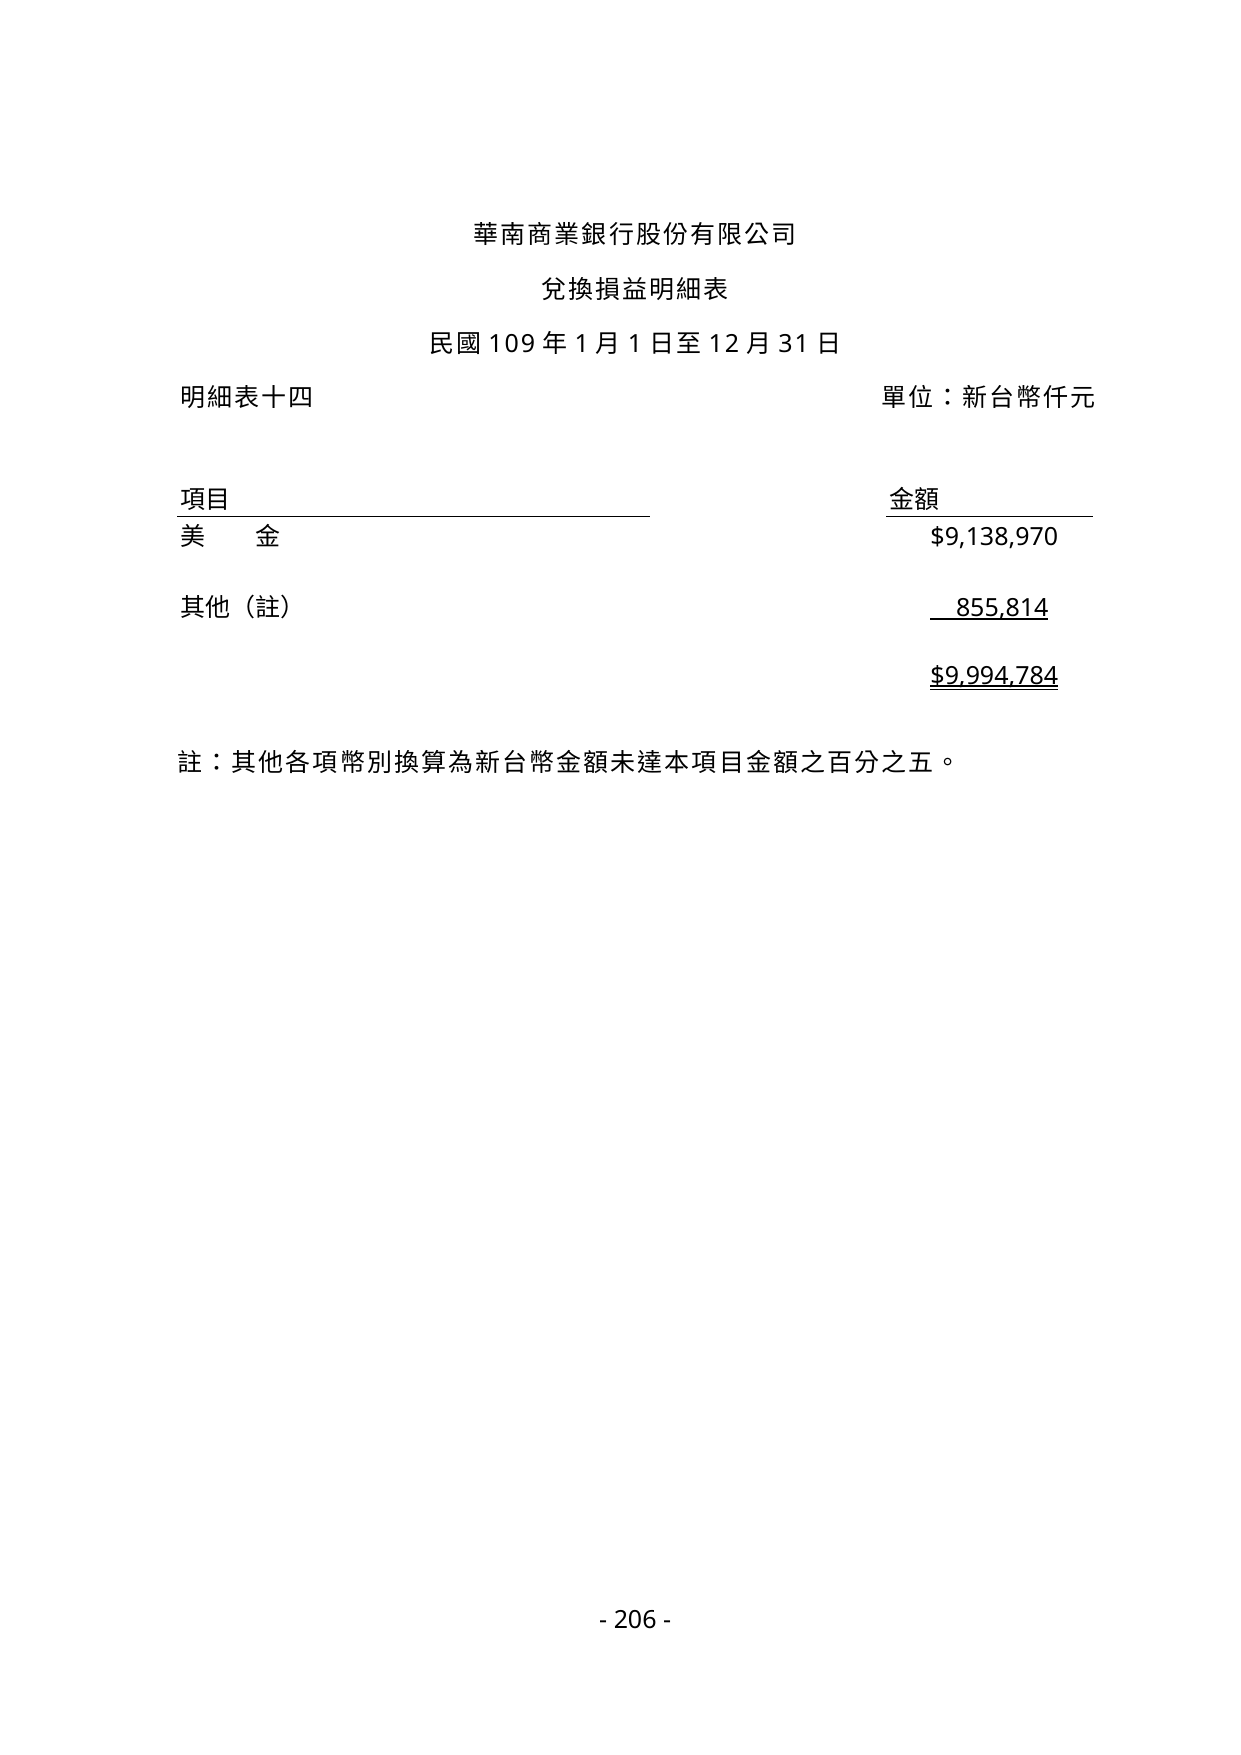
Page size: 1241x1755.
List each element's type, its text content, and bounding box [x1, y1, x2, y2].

table_cell [886, 553, 1093, 587]
table_header 明細表十四 [177, 378, 638, 428]
table_cell $ 9,994,784 [886, 657, 1093, 691]
table_cell 美 金 [177, 517, 650, 553]
text 兌換損益明細表 [177, 269, 1093, 305]
table_cell $ 9,138,970 [886, 517, 1093, 553]
table_cell [650, 587, 886, 623]
table_header 金額 [886, 479, 1093, 516]
table_cell [886, 623, 1093, 657]
table_cell [177, 623, 650, 657]
table_cell [650, 516, 886, 553]
table_cell [650, 553, 886, 587]
table_cell 855,814 [886, 587, 1093, 623]
text 民國109年1月1日至12月31日 [177, 323, 1093, 360]
text 註：其他各項幣別換算為新台幣金額未達本項目金額之百分之五。 [177, 742, 1093, 779]
table_cell [177, 657, 650, 691]
table_cell [650, 657, 886, 691]
table_header 單位：新台幣仟元 [638, 378, 1099, 428]
table_cell [177, 553, 650, 587]
table_header 項目 [177, 479, 650, 516]
text 華南商業銀行股份有限公司 [177, 215, 1093, 251]
table_cell 其他（註） [177, 587, 650, 623]
table_cell [650, 623, 886, 657]
table_header [650, 479, 886, 516]
